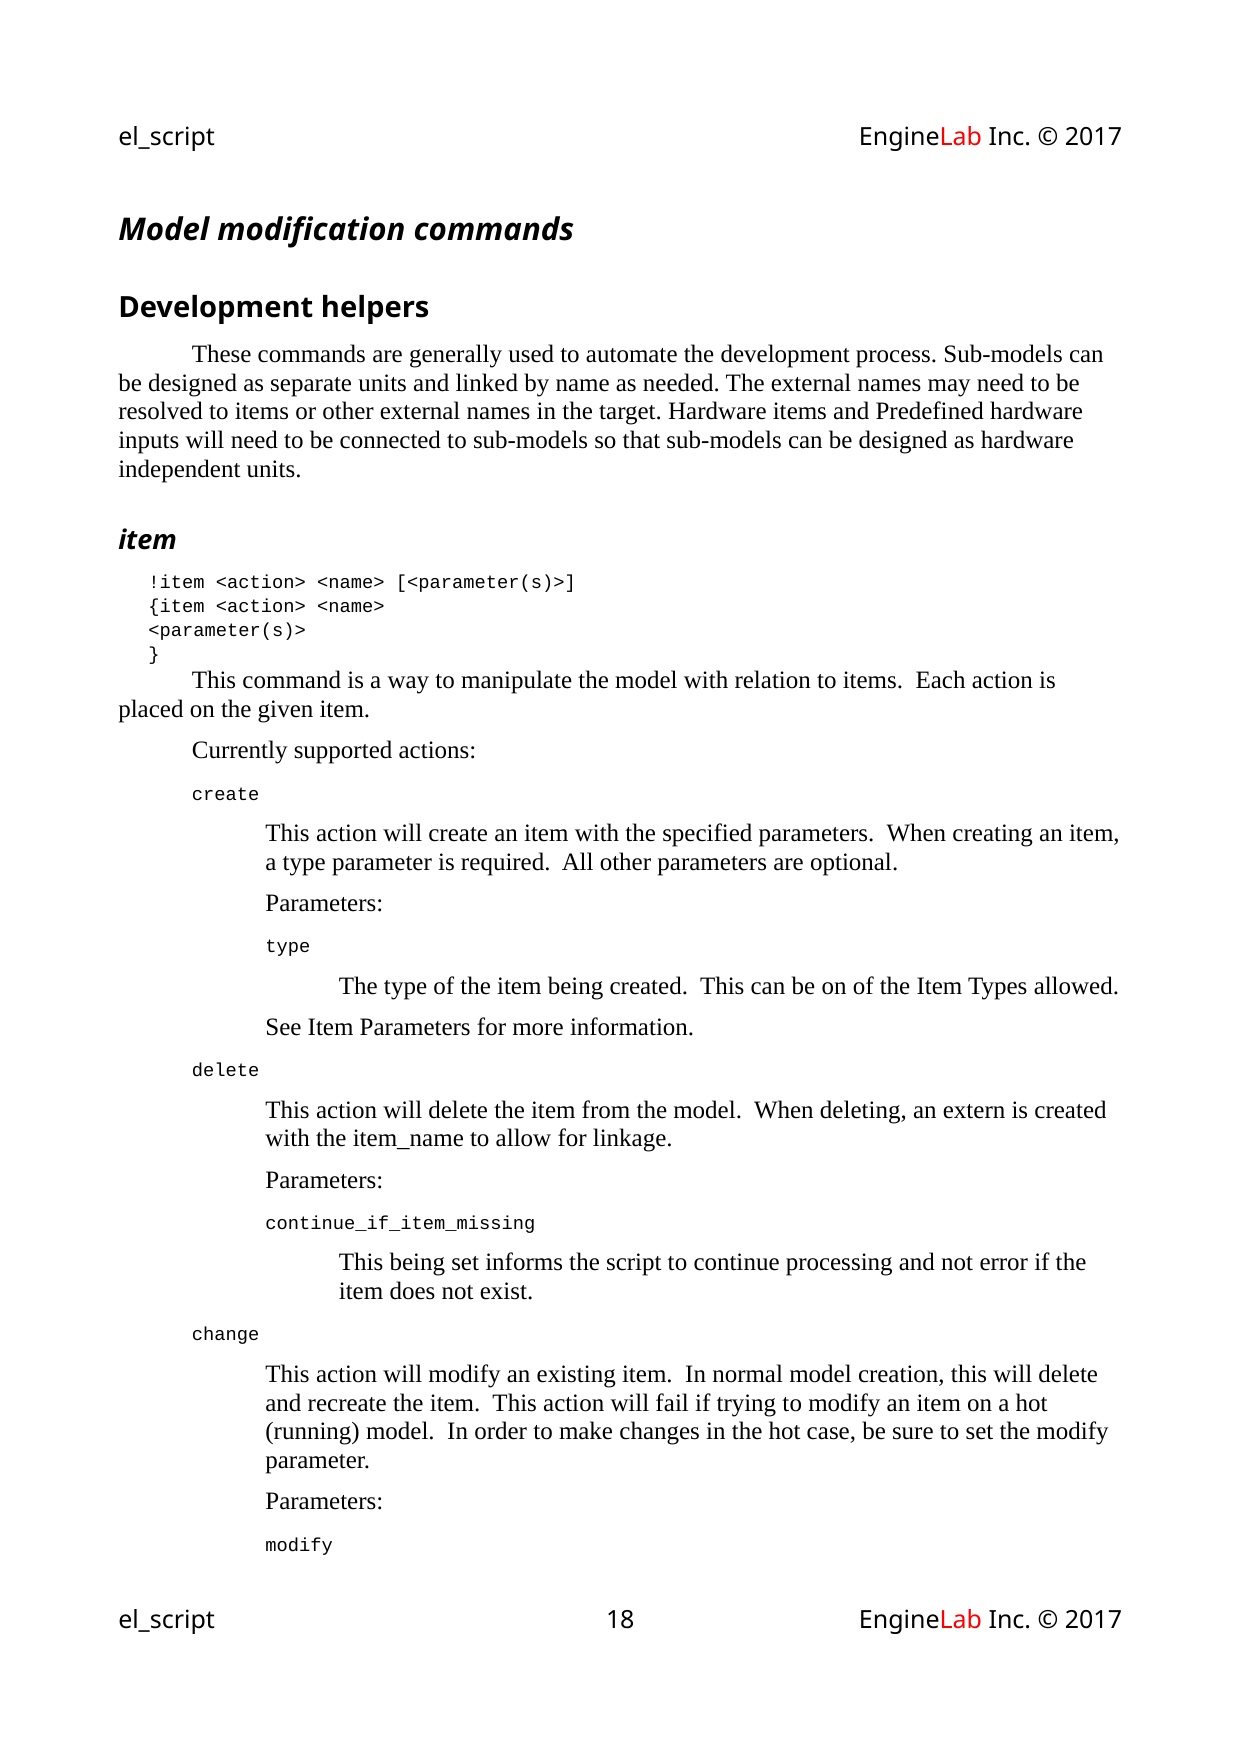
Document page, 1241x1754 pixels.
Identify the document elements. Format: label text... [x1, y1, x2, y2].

text !item <action> <name> [<parameter(s)>] [148, 569, 1122, 593]
text modify [118, 1528, 1122, 1557]
text The type of the item being created. This can be on of the Item Types allowed. [118, 971, 1122, 999]
text These commands are generally used to automate the development process. Sub-models can be designed as separate units and linked by name as needed. The external names may need to be resolved to items or other external names in the target. Hardware items and Predefined hardware inputs will need to be connected to sub-models so that sub-models can be designed as hardware independent units. [118, 339, 1122, 483]
text create [118, 777, 1122, 806]
text {item <action> <name> [148, 593, 1122, 617]
subtitle item [118, 520, 1122, 557]
text This action will modify an existing item. In normal model creation, this will delete and recreate the item. This action will fail if trying to modify an item on a hot (running) model. In order to make changes in the hot case, be sure to set the modify parameter. [118, 1359, 1122, 1474]
text See Item Parameters for more information. [118, 1012, 1122, 1041]
text <parameter(s)> [148, 617, 1122, 641]
text This action will create an item with the specified parameters. When creating an item, a type parameter is required. All other parameters are optional. [118, 818, 1122, 876]
text This action will delete the item from the model. When deleting, an extern is created with the item_name to allow for linkage. [118, 1095, 1122, 1152]
text Currently supported actions: [118, 735, 1122, 764]
text change [118, 1317, 1122, 1346]
subtitle Model modification commands [118, 207, 1122, 249]
text This being set informs the script to continue processing and not error if the item does not exist. [118, 1247, 1122, 1305]
text type [118, 929, 1122, 958]
text Parameters: [118, 1165, 1122, 1193]
subtitle Development helpers [118, 287, 1122, 326]
text This command is a way to manipulate the model with relation to items. Each action is placed on the given item. [118, 665, 1122, 723]
text Parameters: [118, 1486, 1122, 1515]
text } [148, 641, 1122, 665]
text continue_if_item_missing [118, 1206, 1122, 1235]
text Parameters: [118, 888, 1122, 917]
text delete [118, 1053, 1122, 1082]
